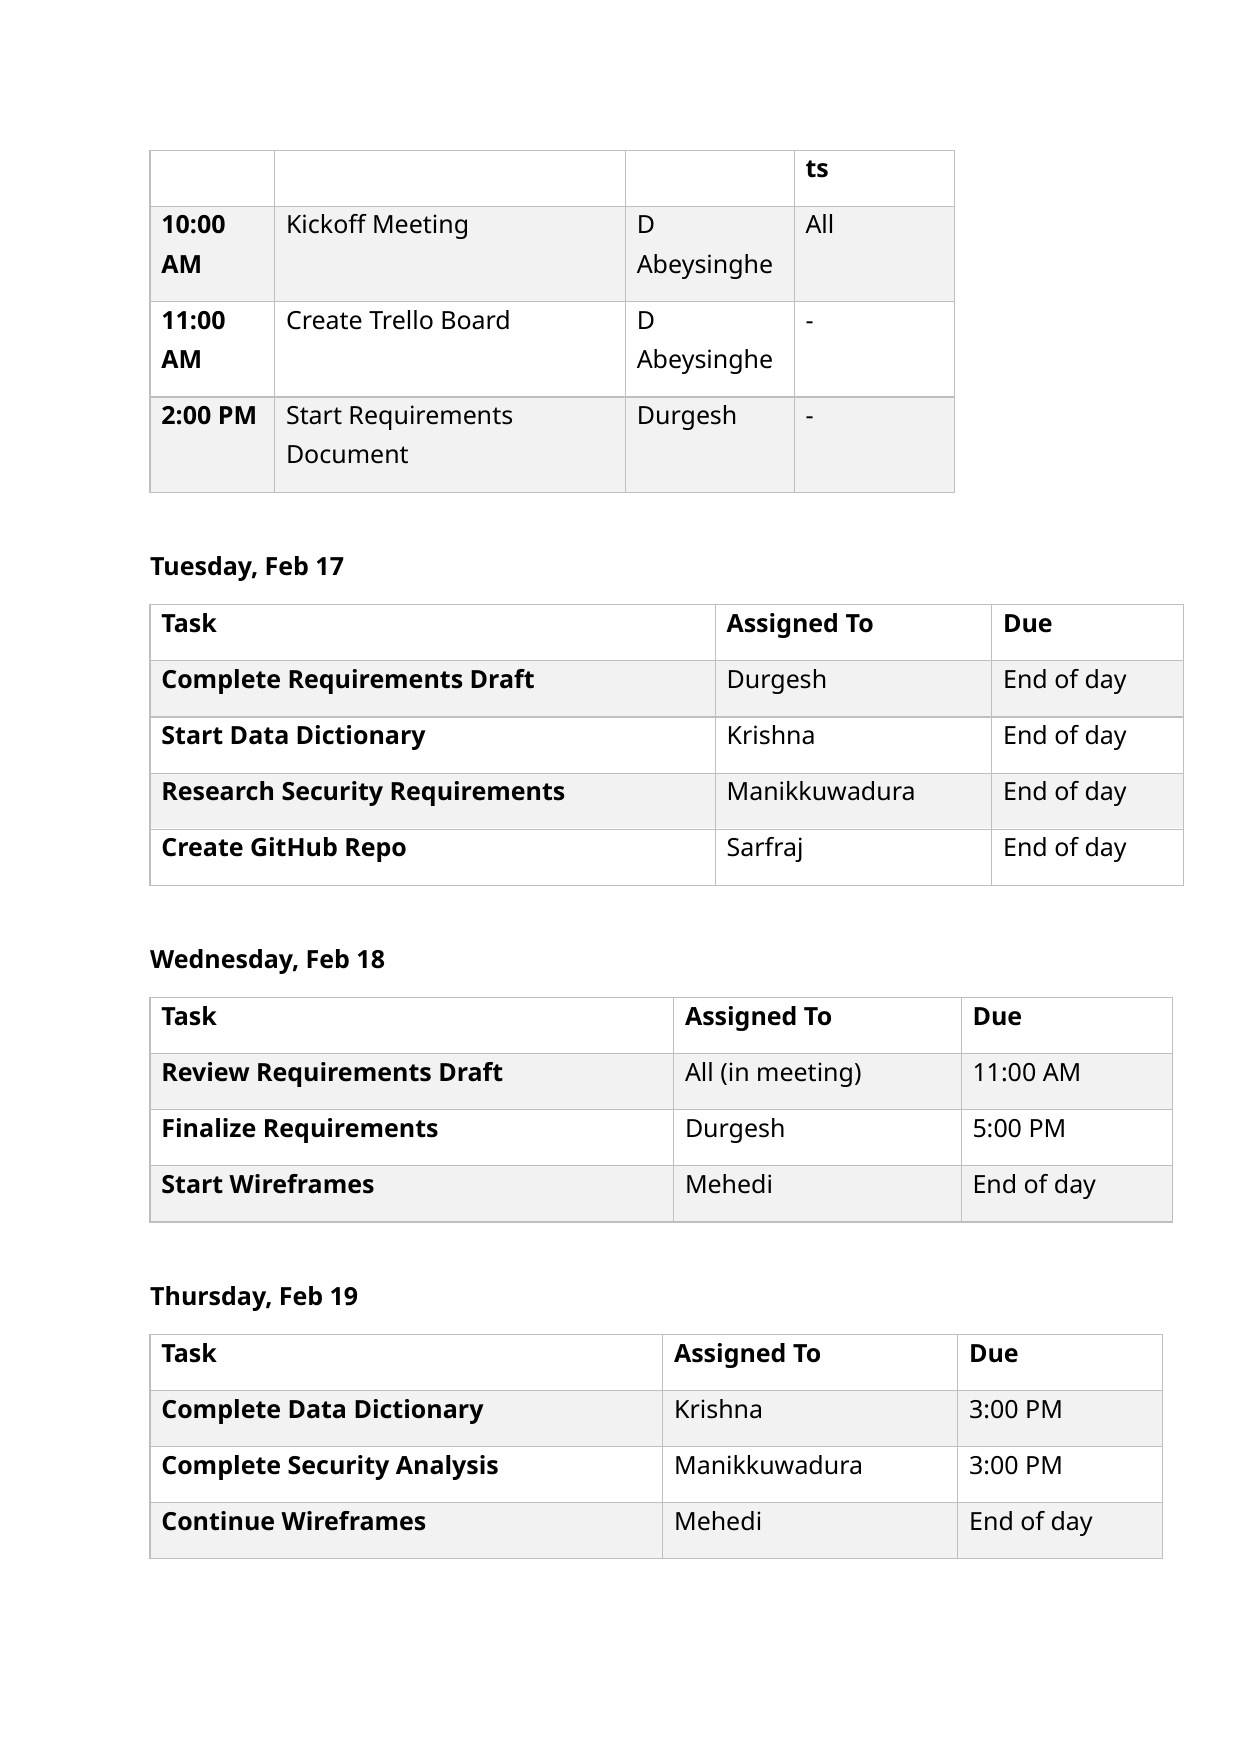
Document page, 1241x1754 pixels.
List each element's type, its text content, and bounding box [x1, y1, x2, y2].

table_header [151, 151, 274, 206]
table_cell All [795, 207, 954, 301]
table_cell Durgesh [674, 1110, 961, 1165]
table_cell Krishna [663, 1391, 957, 1446]
text Thursday, Feb 19 [150, 1278, 1090, 1312]
table_cell End of day [992, 830, 1183, 884]
table_cell 3:00 PM [958, 1447, 1162, 1502]
table_cell 5:00 PM [962, 1110, 1172, 1165]
table_header Task [151, 605, 715, 660]
table_cell Mehedi [674, 1166, 961, 1221]
table_cell Create GitHub Repo [151, 830, 715, 884]
text Wednesday, Feb 18 [150, 941, 1090, 976]
table_cell D Abeysinghe [626, 302, 794, 396]
table_cell Manikkuwadura [716, 774, 991, 828]
table_cell Start Data Dictionary [151, 718, 715, 772]
table_cell Krishna [716, 718, 991, 772]
table_cell Research Security Requirements [151, 774, 715, 828]
table_cell Durgesh [626, 398, 794, 492]
table_cell Start Requirements Document [275, 398, 625, 492]
table_cell 2:00 PM [151, 398, 274, 492]
table_header Due [958, 1335, 1162, 1390]
table_header Task [151, 998, 673, 1053]
table_cell Complete Data Dictionary [151, 1391, 662, 1446]
table_cell Start Wireframes [151, 1166, 673, 1221]
table_cell 10:00 AM [151, 207, 274, 301]
table_cell All (in meeting) [674, 1054, 961, 1109]
table_header Task [151, 1335, 662, 1390]
table_header Assigned To [716, 605, 991, 660]
table_cell End of day [958, 1503, 1162, 1558]
table_cell Sarfraj [716, 830, 991, 884]
table_cell - [795, 302, 954, 396]
table_cell Create Trello Board [275, 302, 625, 396]
table_cell Complete Security Analysis [151, 1447, 662, 1502]
table_cell Manikkuwadura [663, 1447, 957, 1502]
table_cell Kickoff Meeting [275, 207, 625, 301]
table_header Assigned To [674, 998, 961, 1053]
table_cell End of day [962, 1166, 1172, 1221]
table_cell D Abeysinghe [626, 207, 794, 301]
table_header [626, 151, 794, 206]
table_header [275, 151, 625, 206]
table_header Due [992, 605, 1183, 660]
table_cell End of day [992, 774, 1183, 828]
text Tuesday, Feb 17 [150, 548, 1090, 583]
table_cell Review Requirements Draft [151, 1054, 673, 1109]
table_cell Complete Requirements Draft [151, 661, 715, 716]
table_cell Finalize Requirements [151, 1110, 673, 1165]
table_cell 11:00 AM [962, 1054, 1172, 1109]
table_cell Durgesh [716, 661, 991, 716]
table_cell End of day [992, 718, 1183, 772]
table_cell 3:00 PM [958, 1391, 1162, 1446]
table_cell - [795, 398, 954, 492]
table_cell 11:00 AM [151, 302, 274, 396]
table_header Due [962, 998, 1172, 1053]
table_cell Continue Wireframes [151, 1503, 662, 1558]
table_cell End of day [992, 661, 1183, 716]
table_header ts [795, 151, 954, 206]
table_header Assigned To [663, 1335, 957, 1390]
table_cell Mehedi [663, 1503, 957, 1558]
